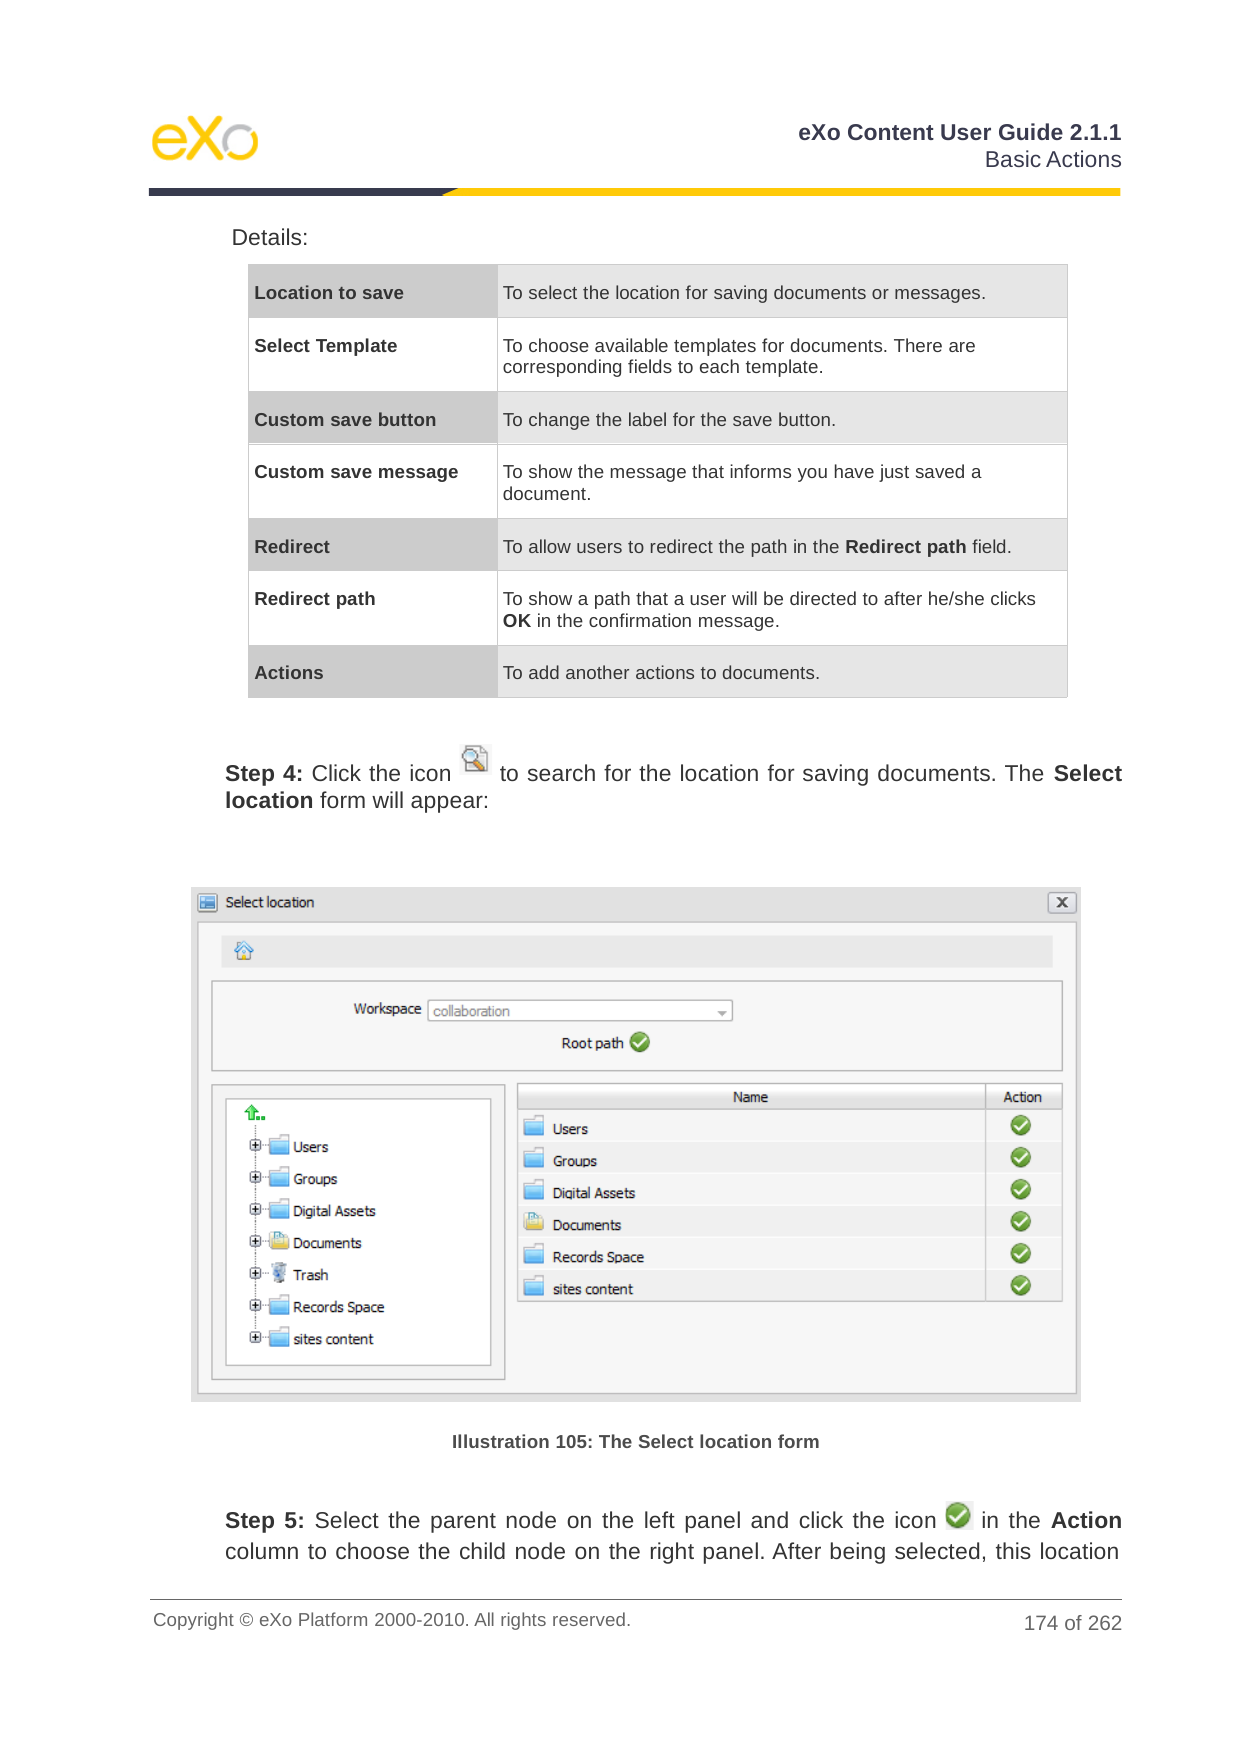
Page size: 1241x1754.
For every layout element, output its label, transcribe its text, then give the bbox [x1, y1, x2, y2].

table_cell Select Template [249, 318, 497, 391]
list Step 5: Select the parent node on the left panel and click the iconin the Action column to choose the child node on the right panel. After being selected, this location [187, 1494, 1122, 1564]
picture [459, 744, 493, 775]
table_cell To add another actions to documents. [498, 646, 1067, 697]
table_header To select the location for saving documents or messages. [498, 265, 1067, 317]
list Details: [187, 223, 1122, 251]
picture [191, 887, 1081, 1402]
table_cell Custom save message [249, 445, 497, 518]
table_cell To allow users to redirect the path in the Redirect path field. [498, 519, 1067, 570]
table_cell To change the label for the save button. [498, 392, 1067, 443]
table_header Location to save [249, 265, 497, 317]
picture [152, 115, 259, 161]
list Illustration 107: The Select location form [191, 1402, 1081, 1452]
picture [945, 1501, 974, 1530]
table_cell Actions [249, 646, 497, 697]
picture [148, 188, 1121, 196]
table_cell To show a path that a user will be directed to after he/she clicks OK in the confirmation message. [498, 571, 1067, 644]
table_cell To show the message that informs you have just saved a document. [498, 445, 1067, 518]
list Step 4: Click the iconto search for the location for saving documents. The Select location form will appear: [187, 757, 1122, 814]
table_cell Redirect [249, 519, 497, 570]
table_cell To choose available templates for documents. There are corresponding fields to each template. [498, 318, 1067, 391]
table_cell Custom save button [249, 392, 497, 443]
table_cell Redirect path [249, 571, 497, 644]
